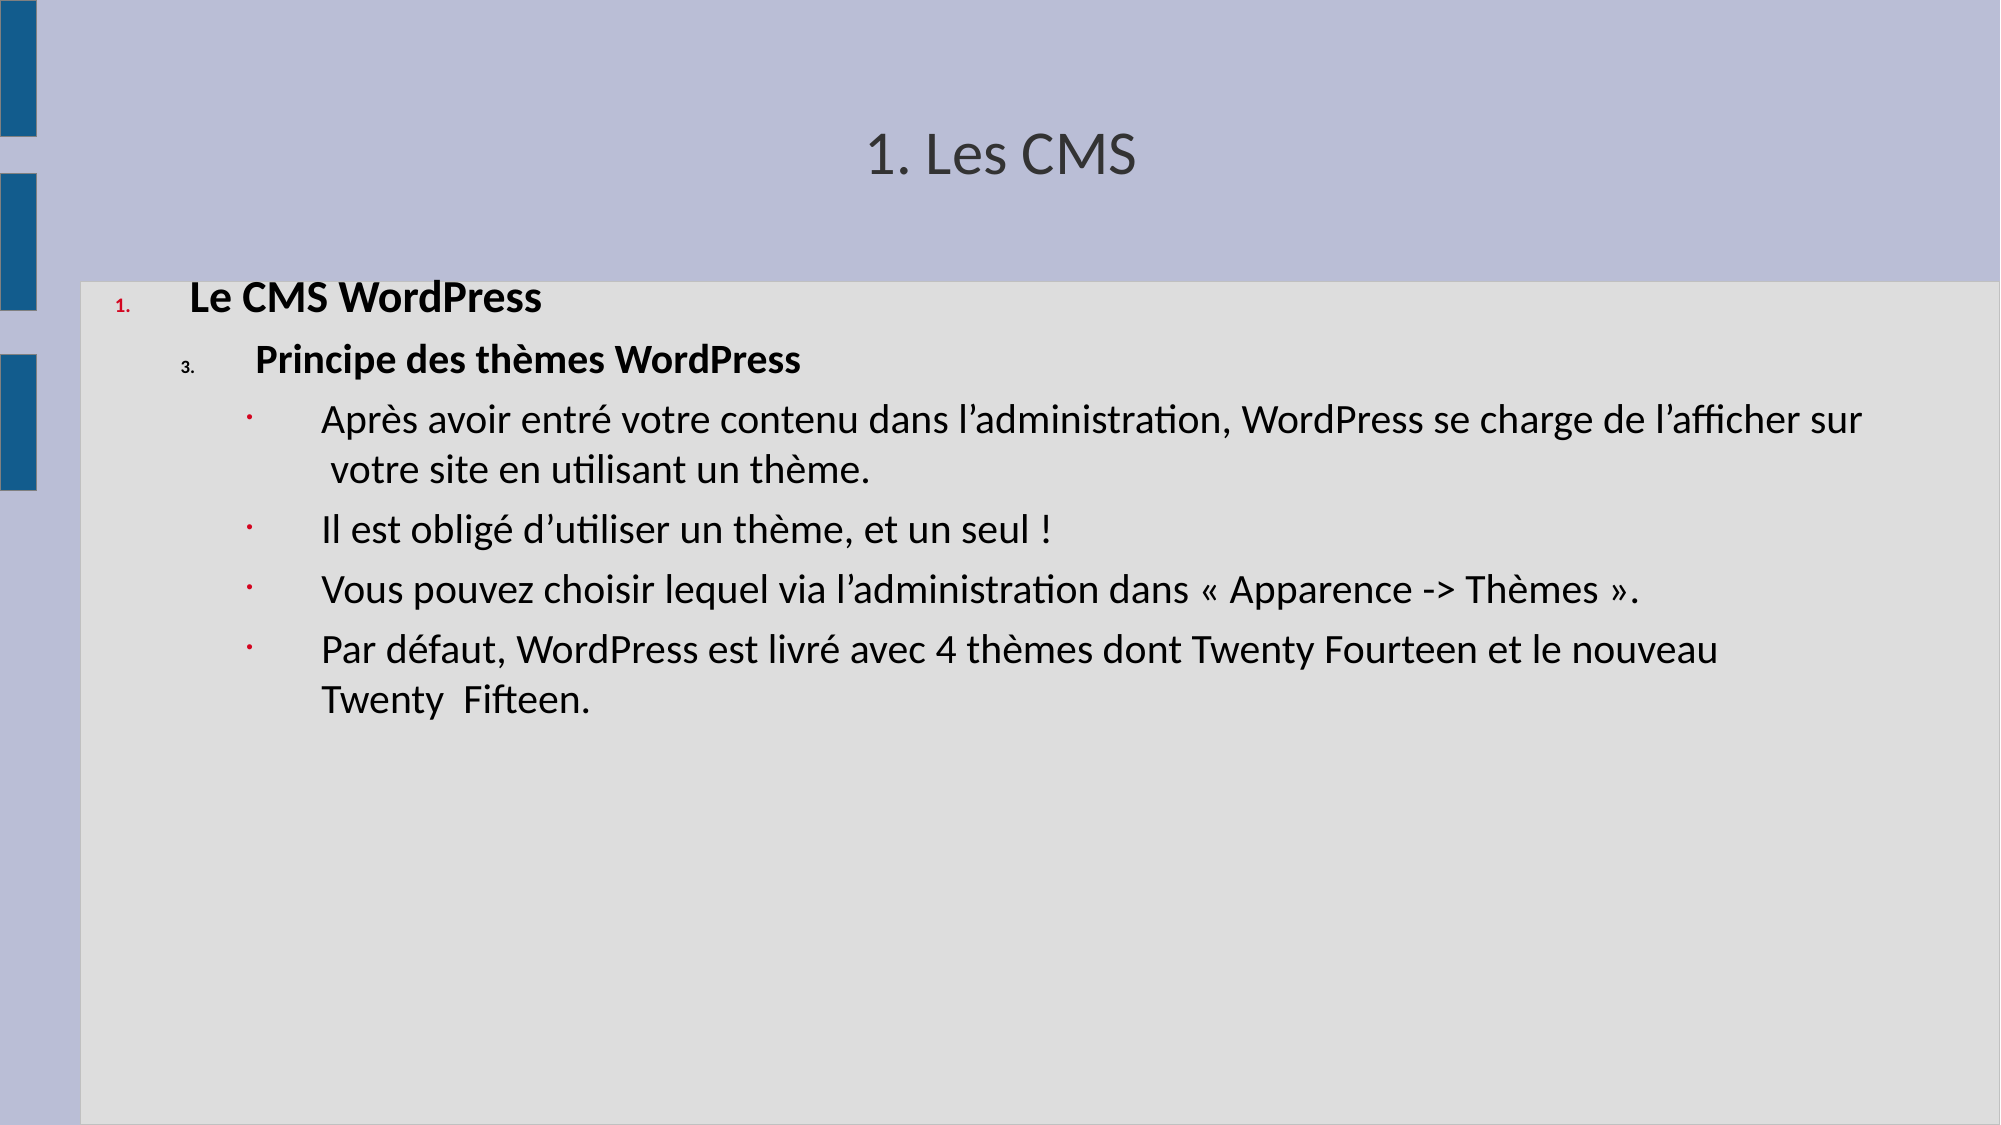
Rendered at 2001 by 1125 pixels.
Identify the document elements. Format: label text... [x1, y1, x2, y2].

title 1. Les CMS [859, 109, 1141, 254]
text_box Le CMS WordPress Principe des thèmes WordPress Après avoir entré votre contenu dans l’administration, WordPress se charge de l’afficher sur votre site en utilisant un thème. Il est obligé d’utiliser un thème, et un seul ! Vous pouvez choisir lequel via l’administration dans « Apparence -> Thèmes ». Par défaut, WordPress est livré avec 4 thèmes dont Twenty Fourteen et le nouveau Twenty Fifteen. [112, 254, 1867, 723]
